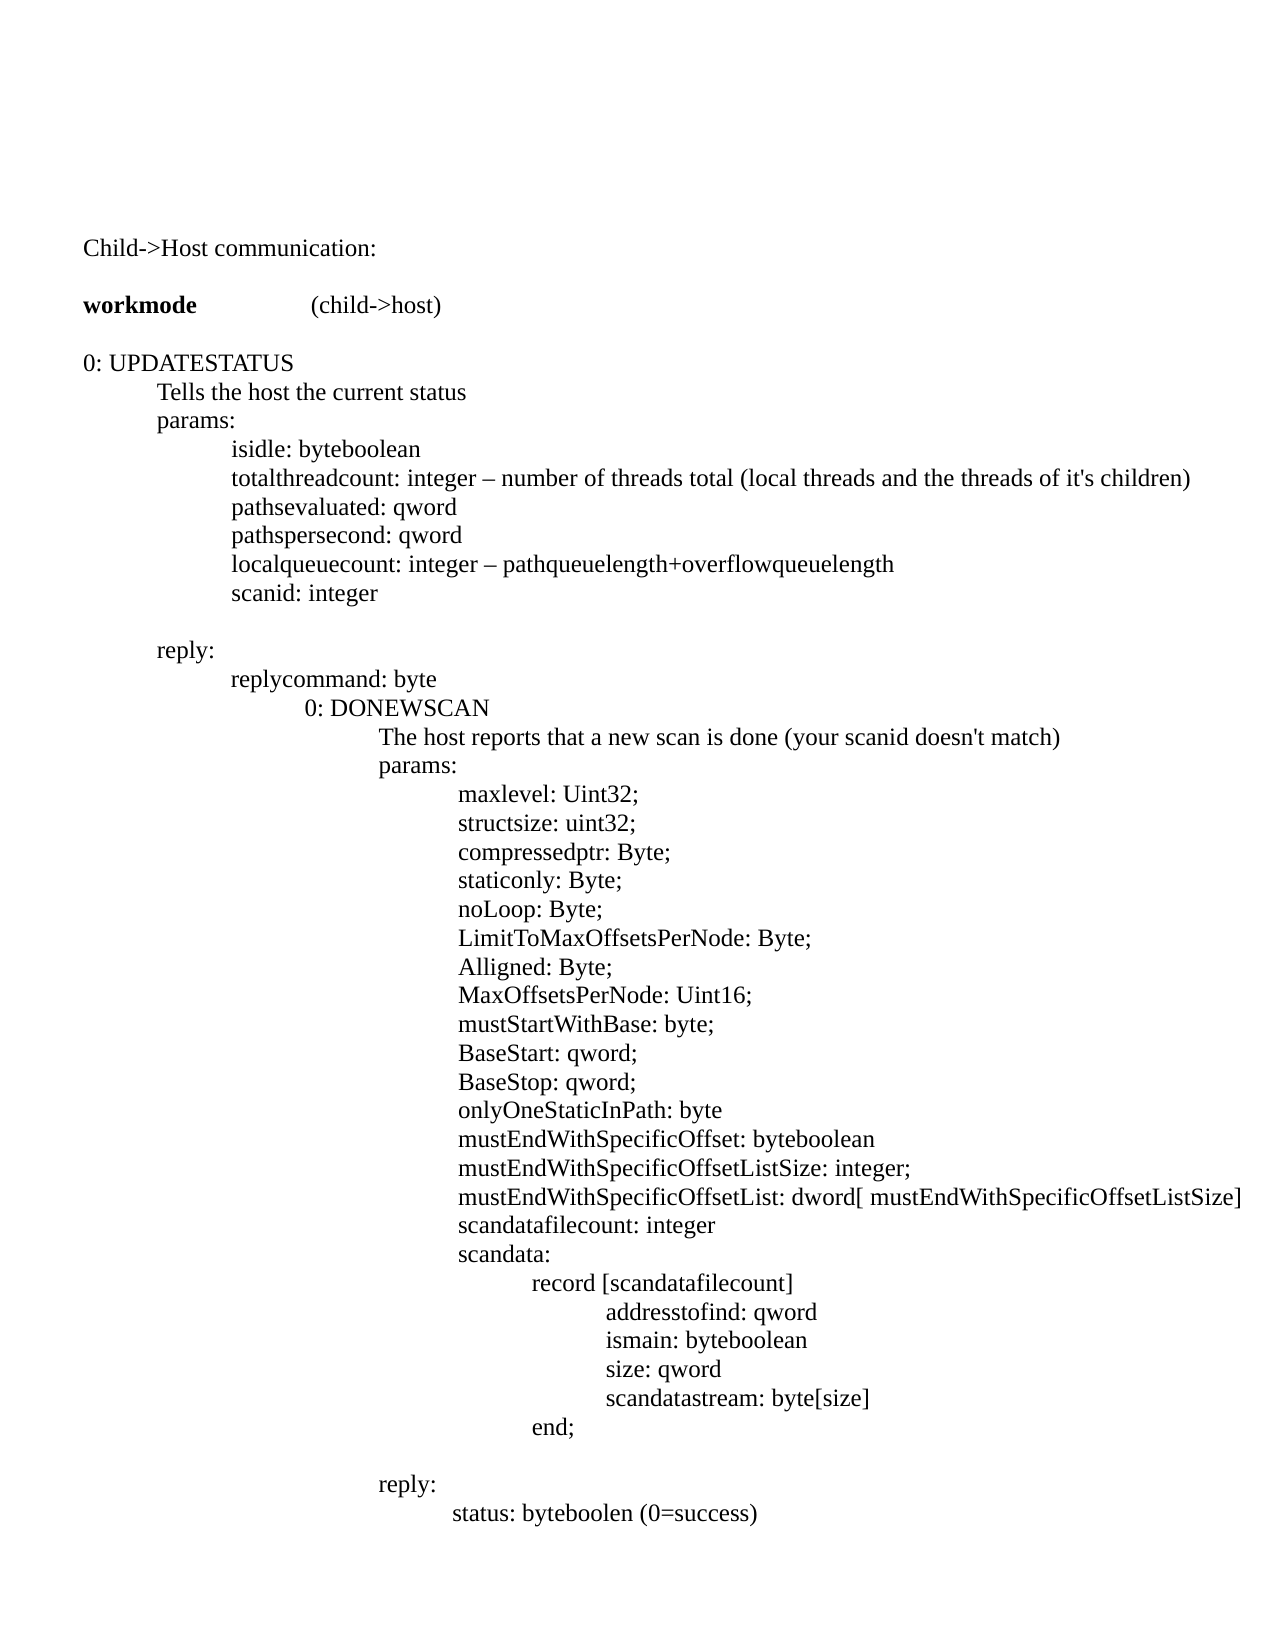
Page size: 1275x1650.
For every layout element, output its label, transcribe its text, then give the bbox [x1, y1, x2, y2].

text 0: UPDATESTATUS [83, 348, 1275, 377]
text scandatafilecount: integer [458, 1211, 1275, 1239]
text params: [83, 751, 1275, 779]
text structsize: uint32; [458, 808, 1275, 837]
text compressedptr: Byte; [458, 837, 1275, 866]
text Child->Host communication: [83, 233, 1275, 262]
text reply: [83, 636, 1275, 664]
text The host reports that a new scan is done (your scanid doesn't match) [83, 722, 1275, 751]
text end; [458, 1412, 1275, 1441]
text mustEndWithSpecificOffsetListSize: integer; [458, 1153, 1275, 1182]
text pathspersecond: qword [231, 521, 1275, 549]
text scanid: integer [231, 578, 1275, 607]
text reply: [83, 1469, 1275, 1498]
text BaseStart: qword; [458, 1038, 1275, 1067]
text mustEndWithSpecificOffsetList: dword[ mustEndWithSpecificOffsetListSize] [458, 1182, 1275, 1211]
text isidle: byteboolean [231, 434, 1275, 463]
text staticonly: Byte; [458, 866, 1275, 894]
text addresstofind: qword [458, 1297, 1275, 1326]
text Tells the host the current status [83, 377, 1275, 406]
text status: byteboolen (0=success) [83, 1498, 1275, 1527]
text 0: DONEWSCAN [83, 693, 1275, 722]
text BaseStop: qword; [458, 1067, 1275, 1096]
text localqueuecount: integer – pathqueuelength+overflowqueuelength [231, 549, 1275, 578]
text mustEndWithSpecificOffset: byteboolean [458, 1124, 1275, 1153]
text ismain: byteboolean [458, 1326, 1275, 1354]
text totalthreadcount: integer – number of threads total (local threads and the threads of it's children) [231, 463, 1275, 492]
text LimitToMaxOffsetsPerNode: Byte; [458, 923, 1275, 952]
text mustStartWithBase: byte; [458, 1009, 1275, 1038]
text scandatastream: byte[size] [458, 1383, 1275, 1412]
text pathsevaluated: qword [231, 492, 1275, 521]
text noLoop: Byte; [458, 894, 1275, 923]
text MaxOffsetsPerNode: Uint16; [458, 981, 1275, 1009]
text replycommand: byte [83, 664, 1275, 693]
text onlyOneStaticInPath: byte [458, 1096, 1275, 1124]
text scandata: [458, 1239, 1275, 1268]
text Alligned: Byte; [458, 952, 1275, 981]
text record [scandatafilecount] [458, 1268, 1275, 1297]
text params: [83, 406, 1275, 434]
text maxlevel: Uint32; [458, 779, 1275, 808]
text size: qword [458, 1354, 1275, 1383]
text workmode (child->host) [83, 291, 1275, 319]
